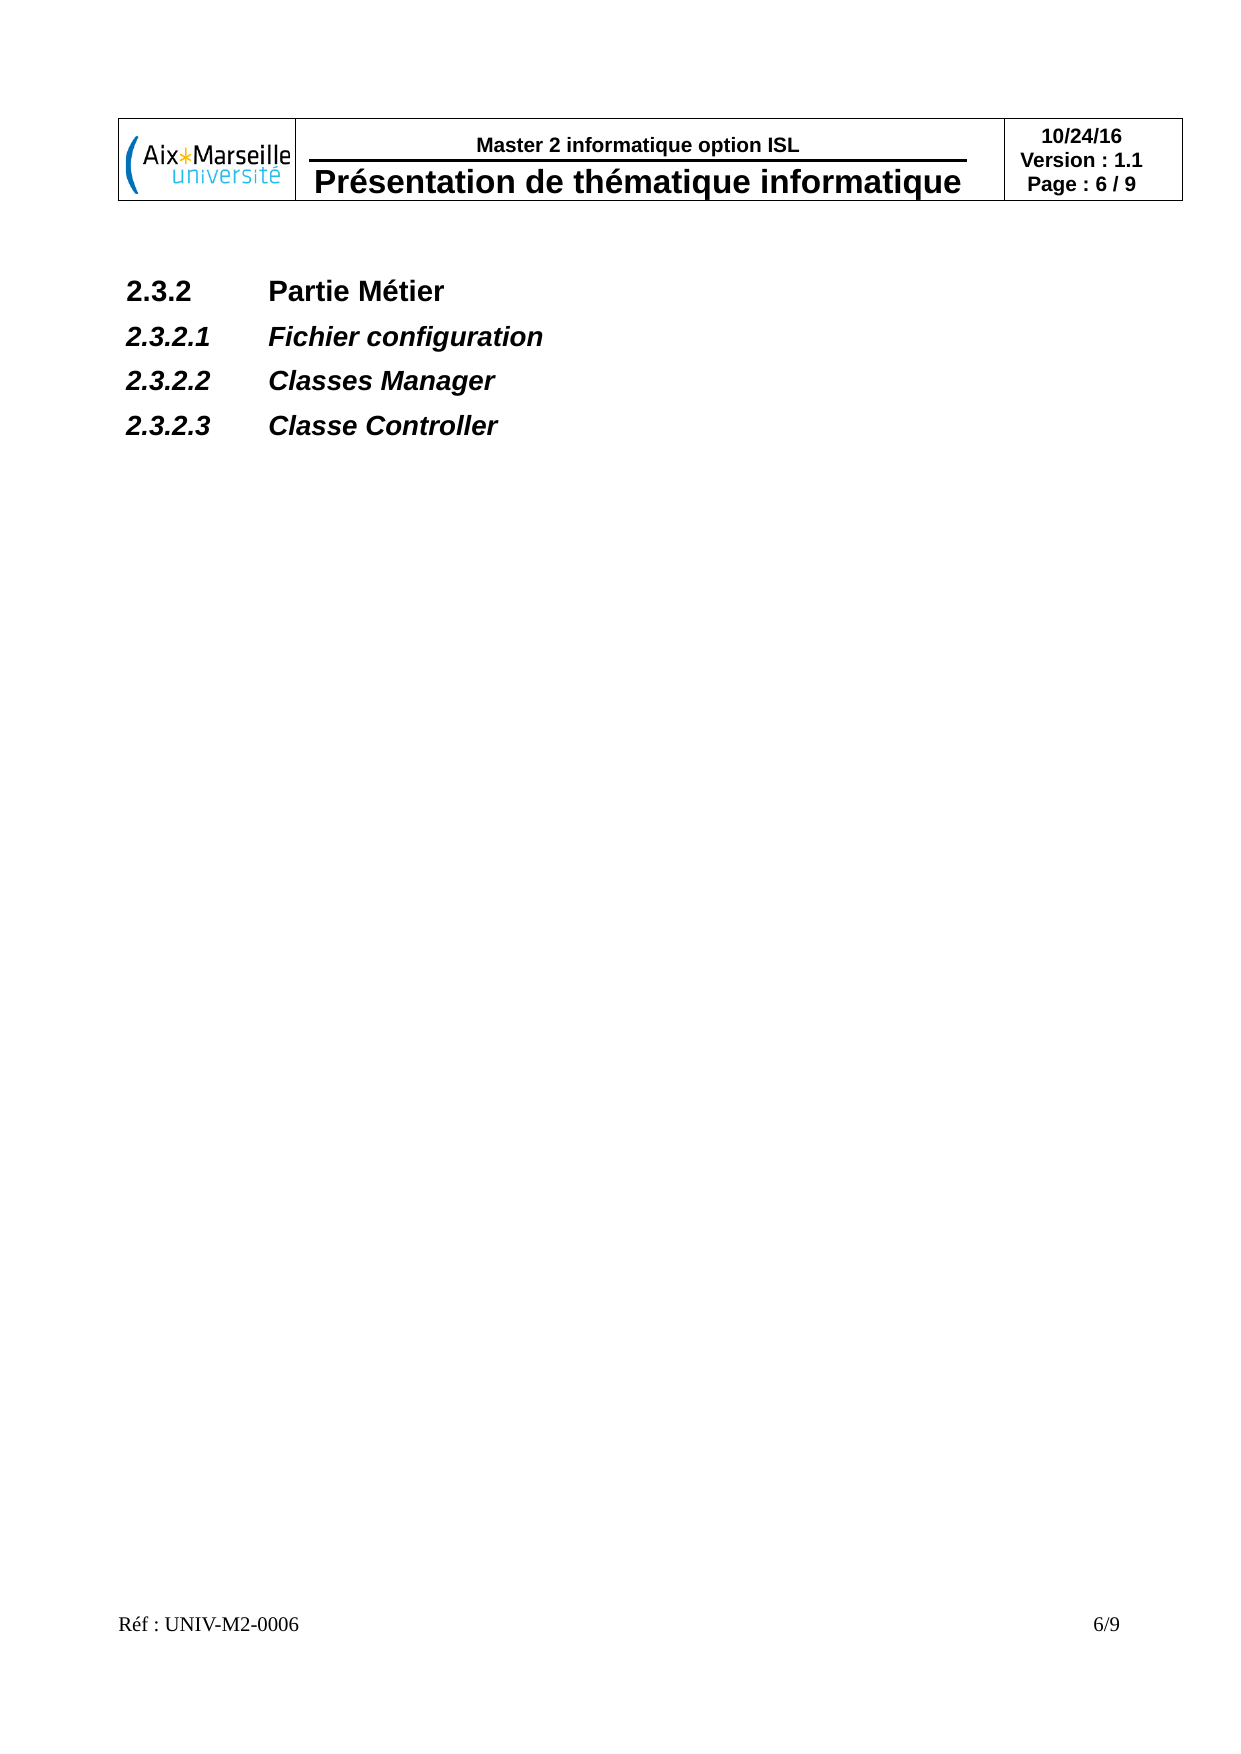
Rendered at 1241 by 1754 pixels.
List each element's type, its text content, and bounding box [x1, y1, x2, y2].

subtitle Fichier configuration [118, 320, 1122, 352]
picture [125, 136, 290, 194]
subtitle Partie Métier [118, 274, 1122, 308]
subtitle Classes Manager [118, 365, 1122, 397]
subtitle Classe Controller [118, 409, 1122, 441]
